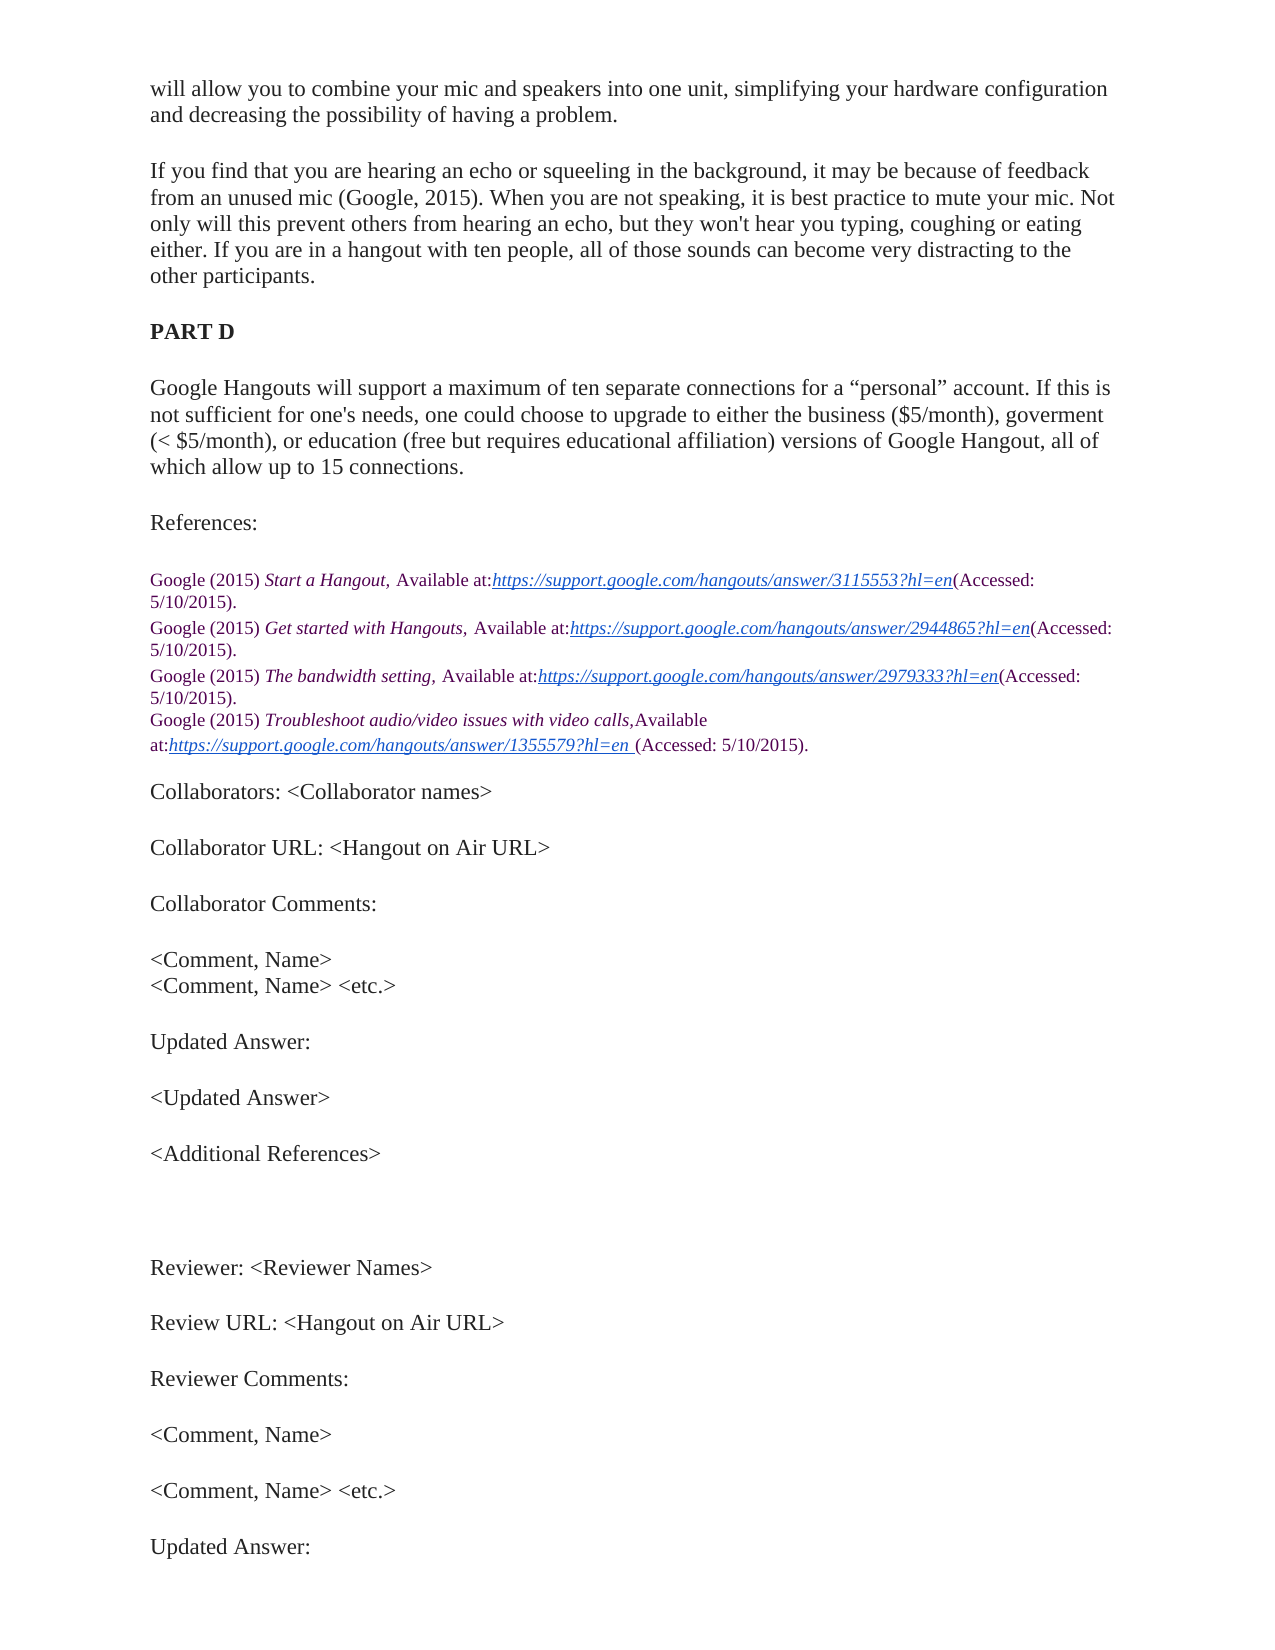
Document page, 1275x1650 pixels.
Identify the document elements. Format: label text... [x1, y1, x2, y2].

text <Comment, Name> <Comment, Name> <etc.> [150, 946, 1125, 998]
text Review URL: <Hangout on Air URL> [150, 1309, 1125, 1336]
text Google (2015) Start a Hangout, Available at:https://support.google.com/hangouts/answer/3115553?hl=en(Accessed: 5/10/2015). [150, 565, 1125, 613]
text Google (2015) Troubleshoot audio/video issues with video calls,Available at:https://support.google.com/hangouts/answer/1355579?hl=en (Accessed: 5/10/2015). [150, 709, 1125, 757]
text Reviewer: <Reviewer Names> [150, 1254, 1125, 1280]
text <Comment, Name> [150, 1421, 1125, 1447]
text References: [150, 509, 1125, 536]
text <Comment, Name> <etc.> [150, 1477, 1125, 1503]
text will allow you to combine your mic and speakers into one unit, simplifying your hardware configuration and decreasing the possibility of having a problem. [150, 75, 1125, 128]
text PART D [150, 318, 1125, 345]
text Updated Answer: [150, 1028, 1125, 1054]
text Collaborator URL: <Hangout on Air URL> [150, 834, 1125, 860]
text Google Hangouts will support a maximum of ten separate connections for a “personal” account. If this is not sufficient for one's needs, one could choose to upgrade to either the business ($5/month), goverment (< $5/month), or education (free but requires educational affiliation) versions of Google Hangout, all of which allow up to 15 connections. [150, 374, 1125, 480]
text <Additional References> [150, 1139, 1125, 1166]
text Collaborators: <Collaborator names> [150, 778, 1125, 804]
text If you find that you are hearing an echo or squeeling in the background, it may be because of feedback from an unused mic (Google, 2015). When you are not speaking, it is best practice to mute your mic. Not only will this prevent others from hearing an echo, but they won't hear you typing, coughing or eating either. If you are in a hangout with ten people, all of those sounds can become very distracting to the other participants. [150, 157, 1125, 289]
text Reviewer Comments: [150, 1365, 1125, 1392]
text Google (2015) Get started with Hangouts, Available at:https://support.google.com/hangouts/answer/2944865?hl=en(Accessed: 5/10/2015). [150, 613, 1125, 661]
text <Updated Answer> [150, 1084, 1125, 1110]
text Collaborator Comments: [150, 890, 1125, 916]
text Google (2015) The bandwidth setting, Available at:https://support.google.com/hangouts/answer/2979333?hl=en(Accessed: 5/10/2015). [150, 661, 1125, 709]
text Updated Answer: [150, 1533, 1125, 1559]
